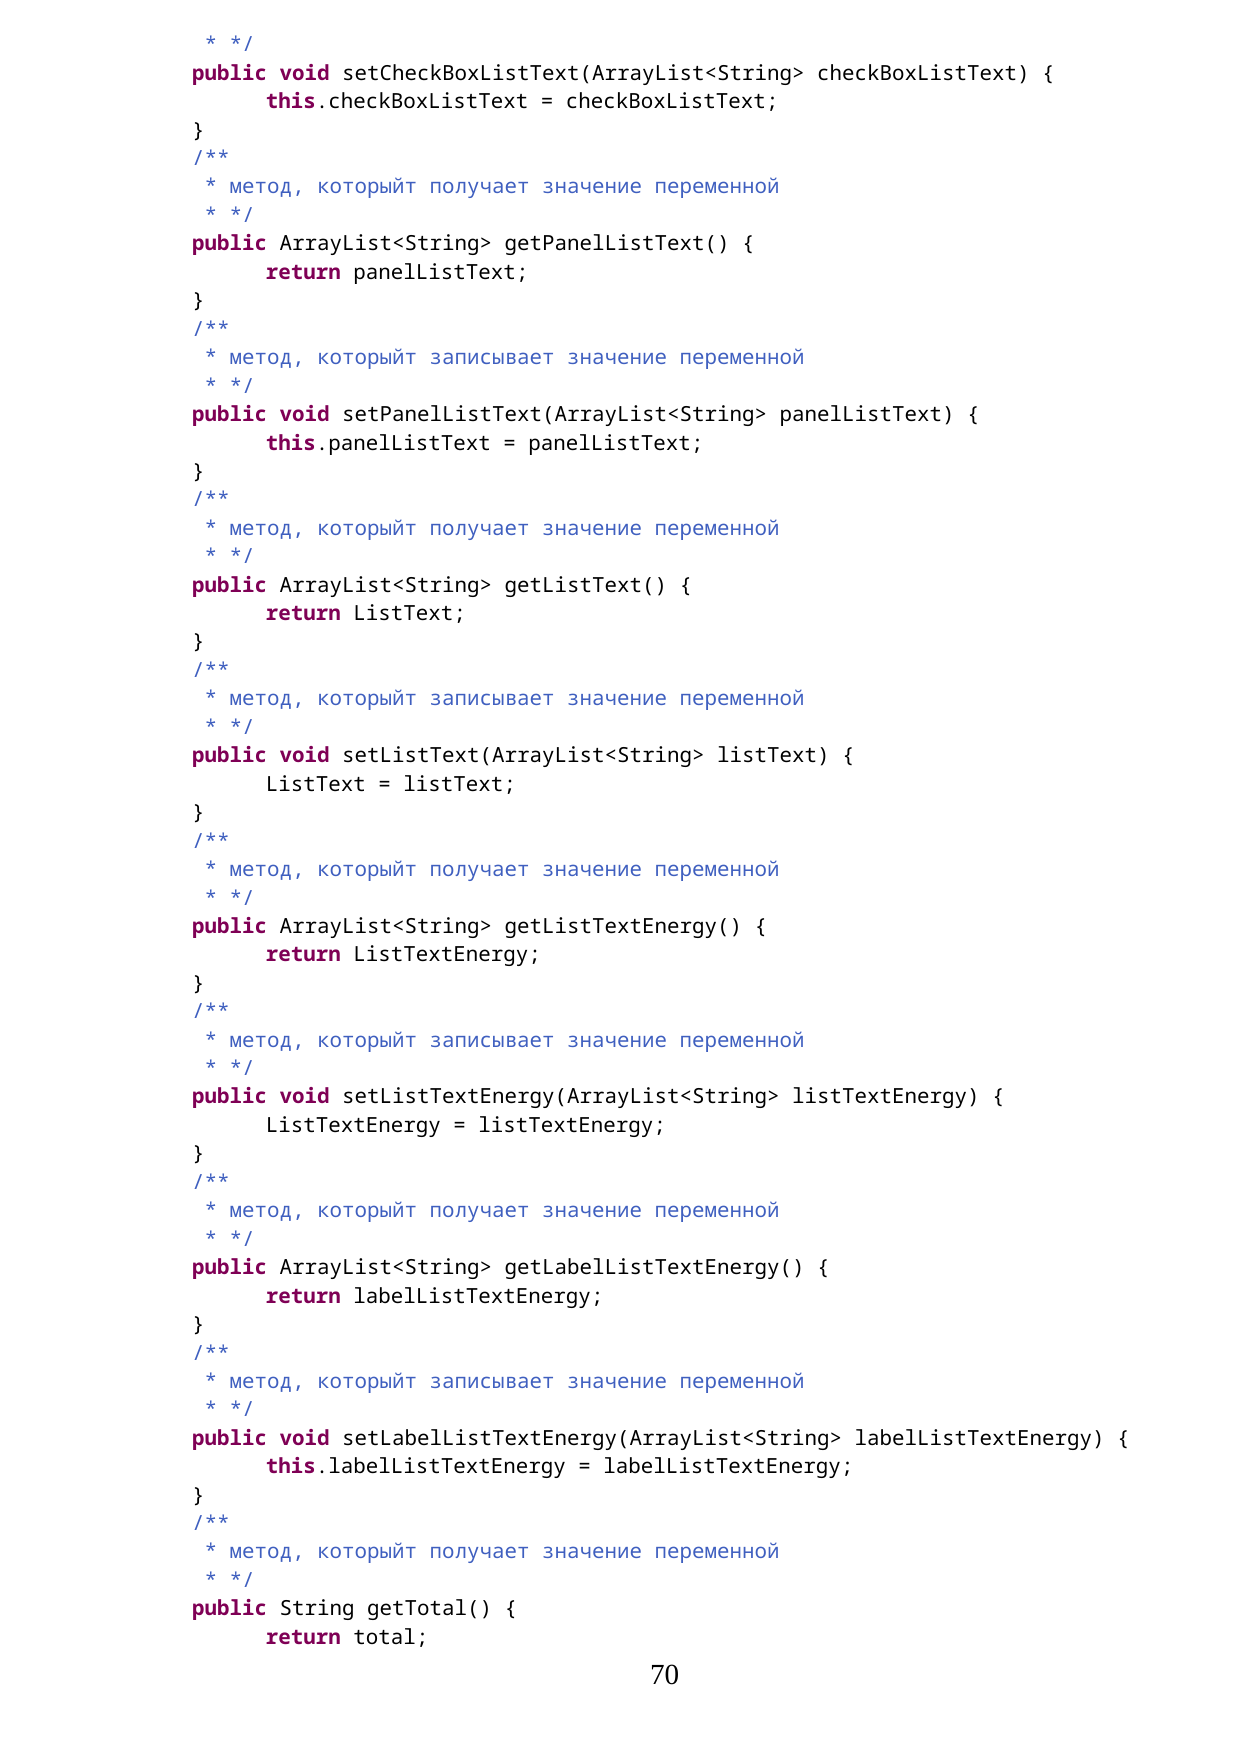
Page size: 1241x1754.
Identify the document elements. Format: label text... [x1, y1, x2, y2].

text } [118, 456, 1211, 484]
text /** [118, 996, 1211, 1025]
text public void setPanelListText(ArrayList<String> panelListText) { [118, 399, 1211, 428]
text } [118, 1309, 1211, 1338]
text * метод, которыйт записывает значение переменной [118, 1366, 1211, 1394]
text public void setCheckBoxListText(ArrayList<String> checkBoxListText) { [118, 58, 1211, 86]
text } [118, 627, 1211, 655]
text * метод, которыйт получает значение переменной [118, 1537, 1211, 1565]
text ListTextEnergy = listTextEnergy; [118, 1110, 1211, 1138]
text /** [118, 314, 1211, 342]
text return panelListText; [118, 257, 1211, 285]
text } [118, 1138, 1211, 1167]
text return ListTextEnergy; [118, 939, 1211, 968]
text /** [118, 1508, 1211, 1537]
text * */ [118, 200, 1211, 228]
text * метод, которыйт получает значение переменной [118, 172, 1211, 200]
text * */ [118, 371, 1211, 399]
text } [118, 285, 1211, 314]
text public String getTotal() { [118, 1593, 1211, 1622]
text } [118, 1480, 1211, 1508]
text return ListText; [118, 598, 1211, 627]
text /** [118, 484, 1211, 513]
text * метод, которыйт записывает значение переменной [118, 342, 1211, 371]
text this.checkBoxListText = checkBoxListText; [118, 86, 1211, 115]
text /** [118, 1338, 1211, 1366]
text return labelListTextEnergy; [118, 1281, 1211, 1309]
text /** [118, 1167, 1211, 1195]
text /** [118, 826, 1211, 854]
text this.panelListText = panelListText; [118, 428, 1211, 456]
text public void setListText(ArrayList<String> listText) { [118, 740, 1211, 769]
text * метод, которыйт записывает значение переменной [118, 683, 1211, 712]
text public ArrayList<String> getListText() { [118, 570, 1211, 598]
text public void setListTextEnergy(ArrayList<String> listTextEnergy) { [118, 1082, 1211, 1110]
text return total; [118, 1622, 1211, 1650]
text public ArrayList<String> getListTextEnergy() { [118, 911, 1211, 939]
text * */ [118, 1224, 1211, 1252]
text * */ [118, 541, 1211, 570]
text * метод, которыйт записывает значение переменной [118, 1025, 1211, 1053]
text * */ [118, 1053, 1211, 1082]
text * метод, которыйт получает значение переменной [118, 854, 1211, 883]
text * метод, которыйт получает значение переменной [118, 1195, 1211, 1224]
text } [118, 797, 1211, 826]
text * */ [118, 1565, 1211, 1593]
text ListText = listText; [118, 769, 1211, 797]
text * */ [118, 1394, 1211, 1423]
text * */ [118, 883, 1211, 911]
text * метод, которыйт получает значение переменной [118, 513, 1211, 541]
text * */ [118, 712, 1211, 740]
text public ArrayList<String> getPanelListText() { [118, 228, 1211, 257]
text public void setLabelListTextEnergy(ArrayList<String> labelListTextEnergy) { [118, 1423, 1211, 1451]
text * */ [118, 29, 1211, 58]
text /** [118, 655, 1211, 683]
text } [118, 968, 1211, 996]
text } [118, 115, 1211, 143]
text public ArrayList<String> getLabelListTextEnergy() { [118, 1252, 1211, 1281]
text /** [118, 143, 1211, 172]
text this.labelListTextEnergy = labelListTextEnergy; [118, 1451, 1211, 1480]
